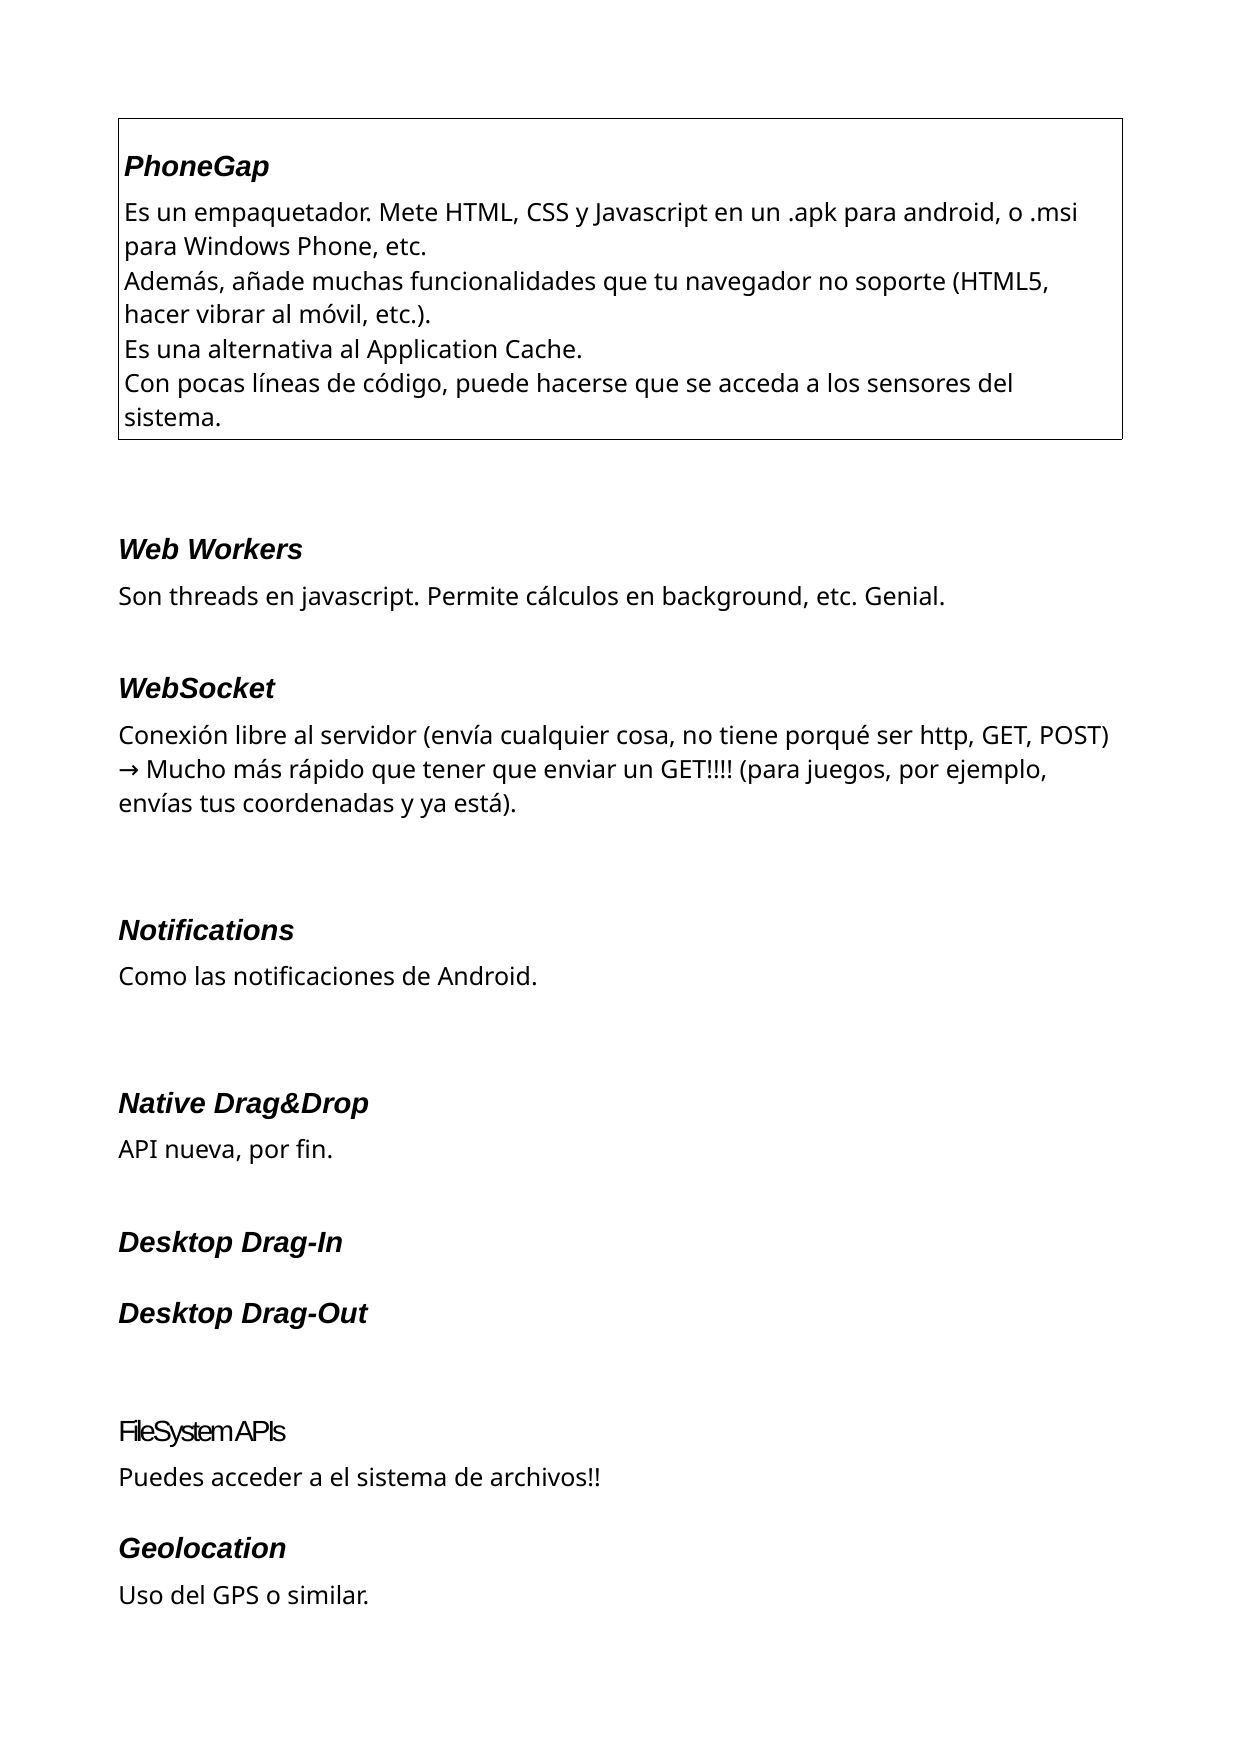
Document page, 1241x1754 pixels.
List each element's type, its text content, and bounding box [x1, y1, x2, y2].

text Uso del GPS o similar. [118, 1578, 1122, 1612]
subtitle Native Drag&Drop [118, 1086, 1122, 1120]
subtitle Desktop Drag-In [118, 1225, 1122, 1259]
subtitle WebSocket [118, 672, 1122, 705]
subtitle Desktop Drag-Out [118, 1296, 1122, 1330]
text Como las notificaciones de Android. [118, 959, 1122, 993]
text API nueva, por fin. [118, 1132, 1122, 1166]
subtitle Geolocation [118, 1532, 1122, 1565]
subtitle Notifications [118, 913, 1122, 946]
table_header PhoneGap Es un empaquetador. Mete HTML, CSS y Javascript en un .apk para android, o .msi para Windows Phone, etc. Además, añade muchas funcionalidades que tu navegador no soporte (HTML5, hacer vibrar al móvil, etc.). Es una alternativa al Application Cache. Con pocas líneas de código, puede hacerse que se acceda a los sensores del sistema. [119, 119, 1122, 439]
text Puedes acceder a el sistema de archivos!! [118, 1460, 1122, 1494]
subtitle FileSystem APIs [118, 1414, 1122, 1447]
subtitle Web Workers [118, 532, 1122, 566]
text Son threads en javascript. Permite cálculos en background, etc. Genial. [118, 578, 1122, 612]
text Conexión libre al servidor (envía cualquier cosa, no tiene porqué ser http, GET, POST) → Mucho más rápido que tener que enviar un GET!!!! (para juegos, por ejemplo, envías tus coordenadas y ya está). [118, 718, 1122, 820]
